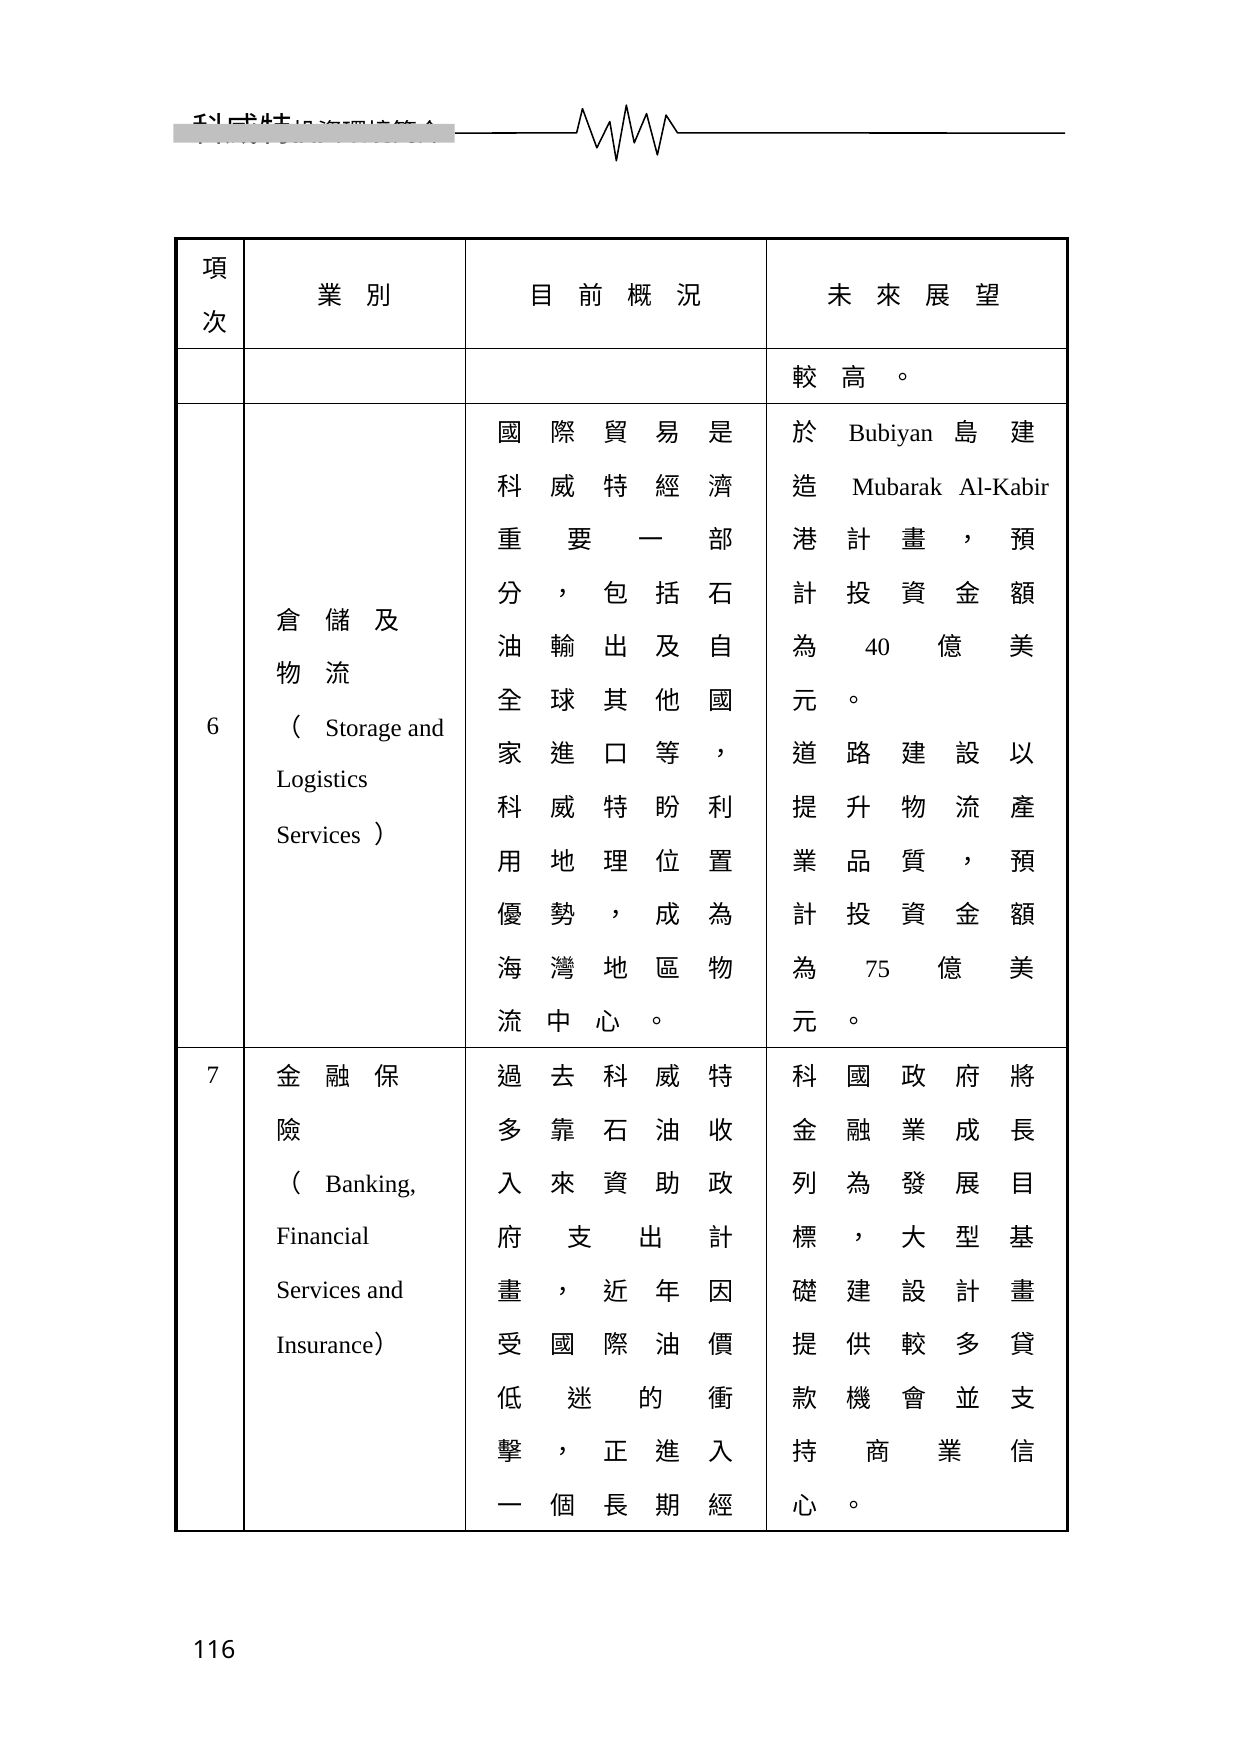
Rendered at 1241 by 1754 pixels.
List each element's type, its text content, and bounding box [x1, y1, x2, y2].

table_header 未來展望 [767, 240, 1066, 347]
table_header 業別 [245, 240, 465, 347]
table_cell 於Bubiyan島建造Mubarak Al-Kabir港計畫，預計投資金額為40億美元。 道路建設以提升物流產業品質，預計投資金額為75億美元。 [767, 404, 1066, 1047]
table_cell 科國政府將金融業成長列為發展目標，大型基礎建設計畫提供較多貸款機會並支持商業信心。 [767, 1048, 1066, 1530]
table_cell 過去科威特多靠石油收入來資助政府支出計畫，近年因受國際油價低迷的衝擊，正進入一個長期經 [466, 1048, 766, 1530]
table_cell 較高。 [767, 349, 1066, 402]
table_cell 倉儲及物流 （Storage and Logistics Services） [245, 404, 465, 1047]
table_header 目前概況 [466, 240, 766, 347]
table_cell 6 [178, 404, 243, 1047]
table_cell 國際貿易是科威特經濟重要一部分，包括石油輸出及自全球其他國家進口等，科威特盼利用地理位置優勢，成為海灣地區物流中心。 [466, 404, 766, 1047]
table_cell 金融保險 （Banking, Financial Services and Insurance） [245, 1048, 465, 1530]
table_cell [245, 349, 465, 402]
table_header 項次 [178, 240, 243, 347]
table_cell [178, 349, 243, 402]
table_cell 7 [178, 1048, 243, 1530]
table_cell [466, 349, 766, 402]
